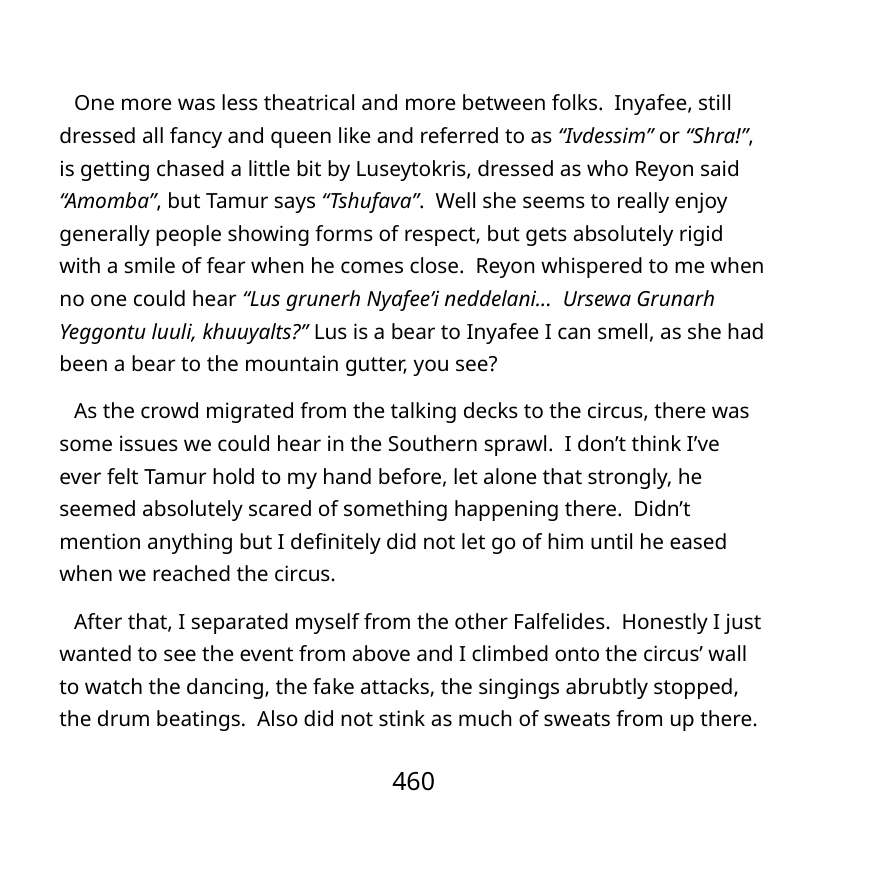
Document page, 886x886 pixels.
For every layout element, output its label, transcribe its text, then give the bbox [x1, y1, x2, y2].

text After that, I separated myself from the other Falfelides. Honestly I just wanted to see the event from above and I climbed onto the circus’ wall to watch the dancing, the fake attacks, the singings abrubtly stopped, the drum beatings. Also did not stink as much of sweats from up there. [59, 607, 768, 733]
text One more was less theatrical and more between folks. Inyafee, still dressed all fancy and queen like and referred to as “Ivdessim” or “Shra!”, is getting chased a little bit by Luseytokris, dressed as who Reyon said “Amomba”, but Tamur says “Tshufava”. Well she seems to really enjoy generally people showing forms of respect, but gets absolutely rigid with a smile of fear when he comes close. Reyon whispered to me when no one could hear “Lus grunerh Nyafee’i neddelani... Ursewa Grunarh Yeggontu luuli, khuuyalts?” Lus is a bear to Inyafee I can smell, as she had been a bear to the mountain gutter, you see? [59, 88, 768, 378]
text As the crowd migrated from the talking decks to the circus, there was some issues we could hear in the Southern sprawl. I don’t think I’ve ever felt Tamur hold to my hand before, let alone that strongly, he seemed absolutely scared of something happening there. Didn’t mention anything but I definitely did not let go of him until he eased when we reached the circus. [59, 397, 768, 588]
